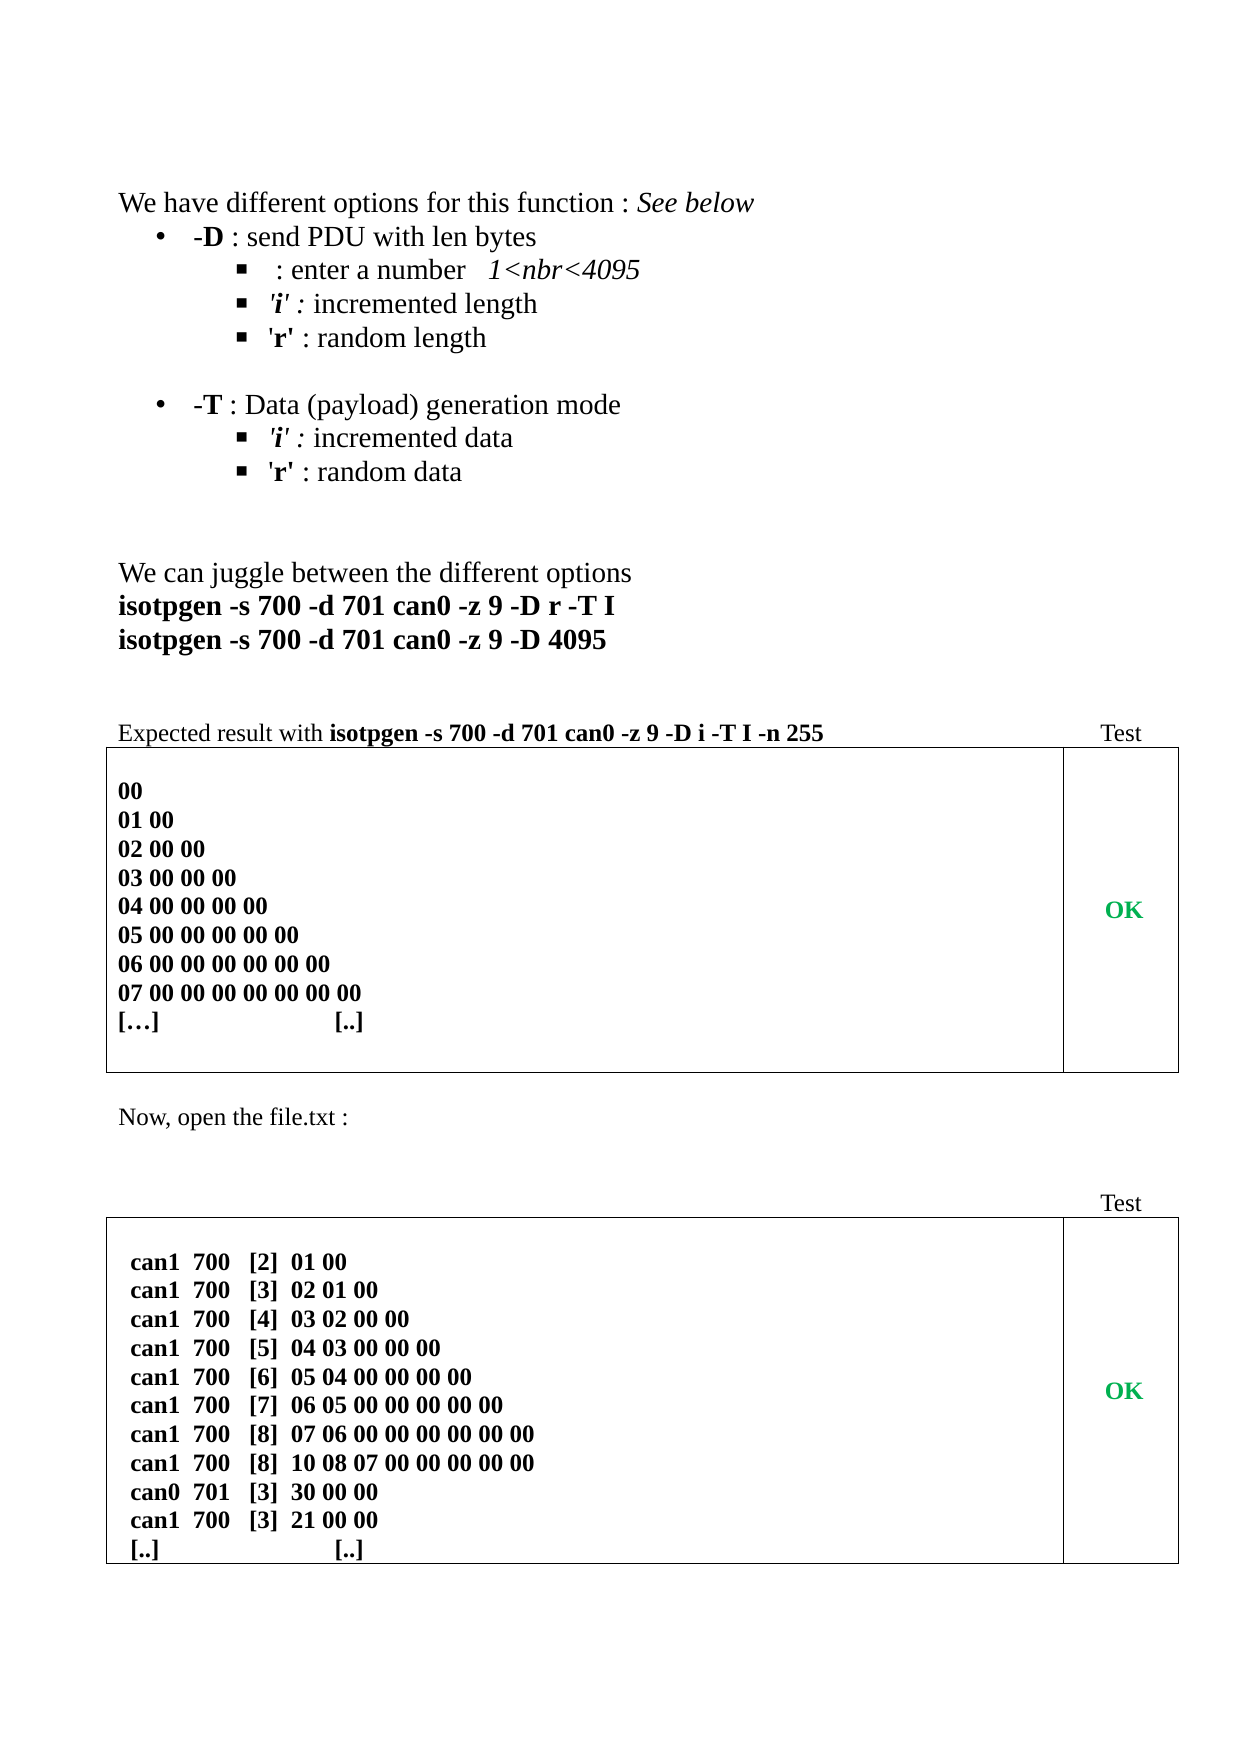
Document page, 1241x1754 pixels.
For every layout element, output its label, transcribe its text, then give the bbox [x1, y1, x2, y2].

text Now, open the file.txt : [118, 1102, 1122, 1131]
table_header Expected result with isotpgen -s 700 -d 701 can0 -z 9 -D i -T I -n 255 [106, 718, 1063, 747]
table_cell OK [1064, 1218, 1178, 1563]
list 'r' : random data [231, 454, 1122, 488]
table_cell OK [1064, 748, 1178, 1072]
table_header Test [1064, 718, 1178, 747]
list -T : Data (payload) generation mode [156, 387, 1122, 421]
list : enter a number 1<nbr<4095 [231, 252, 1122, 286]
table_cell 00 01 00 02 00 00 03 00 00 00 04 00 00 00 00 05 00 00 00 00 00 06 00 00 00 00 00 00 07 00 00 00 00 00 00 00 […] [..] [107, 748, 1063, 1072]
table_header [106, 1188, 1063, 1217]
list 'r' : random length [231, 320, 1122, 353]
table_cell can1 700 [2] 01 00 can1 700 [3] 02 01 00 can1 700 [4] 03 02 00 00 can1 700 [5] 04 03 00 00 00 can1 700 [6] 05 04 00 00 00 00 can1 700 [7] 06 05 00 00 00 00 00 can1 700 [8] 07 06 00 00 00 00 00 00 can1 700 [8] 10 08 07 00 00 00 00 00 can0 701 [3] 30 00 00 can1 700 [3] 21 00 00 [..] [..] [107, 1218, 1063, 1563]
text We have different options for this function : See below [118, 185, 1122, 219]
text isotpgen -s 700 -d 701 can0 -z 9 -D r -T I [118, 588, 1122, 622]
text isotpgen -s 700 -d 701 can0 -z 9 -D 4095 [118, 622, 1122, 656]
list -D : send PDU with len bytes [156, 219, 1122, 252]
text We can juggle between the different options [118, 555, 1122, 588]
list 'i' : incremented data [231, 421, 1122, 454]
list 'i' : incremented length [231, 286, 1122, 320]
table_header Test [1064, 1188, 1178, 1217]
